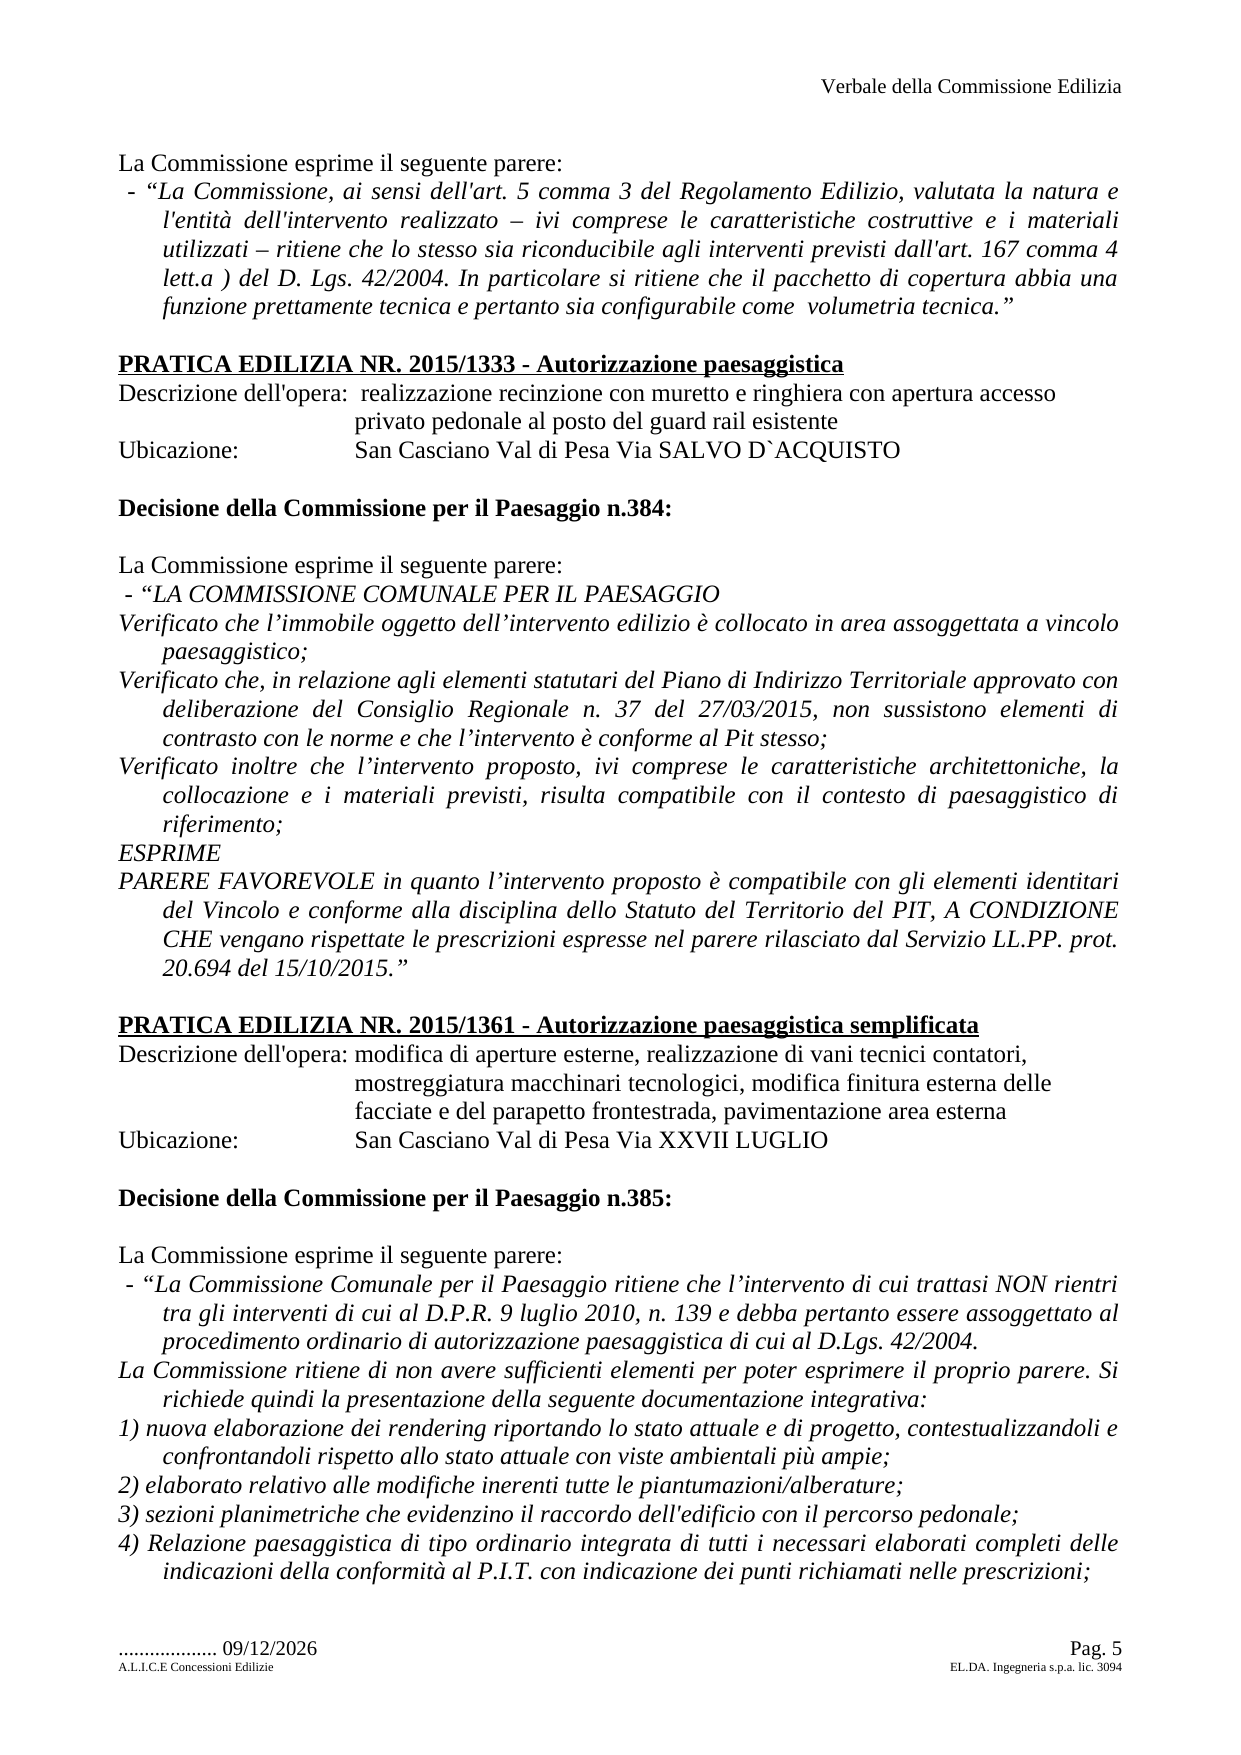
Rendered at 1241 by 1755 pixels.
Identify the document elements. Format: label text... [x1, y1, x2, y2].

text Ubicazione: San Casciano Val di Pesa Via XXVII LUGLIO [118, 1125, 1122, 1154]
text 4) Relazione paesaggistica di tipo ordinario integrata di tutti i necessari elaborati completi delle indicazioni della conformità al P.I.T. con indicazione dei punti richiamati nelle prescrizioni; [118, 1528, 1122, 1585]
text Ubicazione: San Casciano Val di Pesa Via SALVO D`ACQUISTO [118, 435, 1122, 464]
text Verificato che l’immobile oggetto dell’intervento edilizio è collocato in area assoggettata a vincolo paesaggistico; [118, 608, 1122, 665]
text Verificato inoltre che l’intervento proposto, ivi comprese le caratteristiche architettoniche, la collocazione e i materiali previsti, risulta compatibile con il contesto di paesaggistico di riferimento; [118, 751, 1122, 838]
text 2) elaborato relativo alle modifiche inerenti tutte le piantumazioni/alberature; [118, 1470, 1122, 1499]
text La Commissione esprime il seguente parere: [118, 1240, 1122, 1269]
text PRATICA EDILIZIA NR. 2015/1333 - Autorizzazione paesaggistica [118, 349, 1122, 378]
text 1) nuova elaborazione dei rendering riportando lo stato attuale e di progetto, contestualizzandoli e confrontandoli rispetto allo stato attuale con viste ambientali più ampie; [118, 1413, 1122, 1470]
text Descrizione dell'opera: realizzazione recinzione con muretto e ringhiera con apertura accesso privato pedonale al posto del guard rail esistente [118, 378, 1122, 435]
text Decisione della Commissione per il Paesaggio n.384: [118, 493, 1122, 521]
text ESPRIME [118, 838, 1122, 866]
text - “LA COMMISSIONE COMUNALE PER IL PAESAGGIO [118, 579, 1122, 608]
text Descrizione dell'opera: modifica di aperture esterne, realizzazione di vani tecnici contatori, mostreggiatura macchinari tecnologici, modifica finitura esterna delle facciate e del parapetto frontestrada, pavimentazione area esterna [118, 1039, 1122, 1125]
text La Commissione ritiene di non avere sufficienti elementi per poter esprimere il proprio parere. Si richiede quindi la presentazione della seguente documentazione integrativa: [118, 1355, 1122, 1413]
text - “La Commissione Comunale per il Paesaggio ritiene che l’intervento di cui trattasi NON rientri tra gli interventi di cui al D.P.R. 9 luglio 2010, n. 139 e debba pertanto essere assoggettato al procedimento ordinario di autorizzazione paesaggistica di cui al D.Lgs. 42/2004. [118, 1269, 1122, 1355]
text PRATICA EDILIZIA NR. 2015/1361 - Autorizzazione paesaggistica semplificata [118, 1010, 1122, 1039]
text PARERE FAVOREVOLE in quanto l’intervento proposto è compatibile con gli elementi identitari del Vincolo e conforme alla disciplina dello Statuto del Territorio del PIT, A CONDIZIONE CHE vengano rispettate le prescrizioni espresse nel parere rilasciato dal Servizio LL.PP. prot. 20.694 del 15/10/2015.” [118, 866, 1122, 981]
text - “La Commissione, ai sensi dell'art. 5 comma 3 del Regolamento Edilizio, valutata la natura e l'entità dell'intervento realizzato – ivi comprese le caratteristiche costruttive e i materiali utilizzati – ritiene che lo stesso sia riconducibile agli interventi previsti dall'art. 167 comma 4 lett.a ) del D. Lgs. 42/2004. In particolare si ritiene che il pacchetto di copertura abbia una funzione prettamente tecnica e pertanto sia configurabile come volumetria tecnica.” [118, 176, 1122, 320]
text 3) sezioni planimetriche che evidenzino il raccordo dell'edificio con il percorso pedonale; [118, 1499, 1122, 1528]
text Verificato che, in relazione agli elementi statutari del Piano di Indirizzo Territoriale approvato con deliberazione del Consiglio Regionale n. 37 del 27/03/2015, non sussistono elementi di contrasto con le norme e che l’intervento è conforme al Pit stesso; [118, 665, 1122, 751]
text La Commissione esprime il seguente parere: [118, 148, 1122, 176]
text La Commissione esprime il seguente parere: [118, 550, 1122, 579]
text Decisione della Commissione per il Paesaggio n.385: [118, 1183, 1122, 1211]
